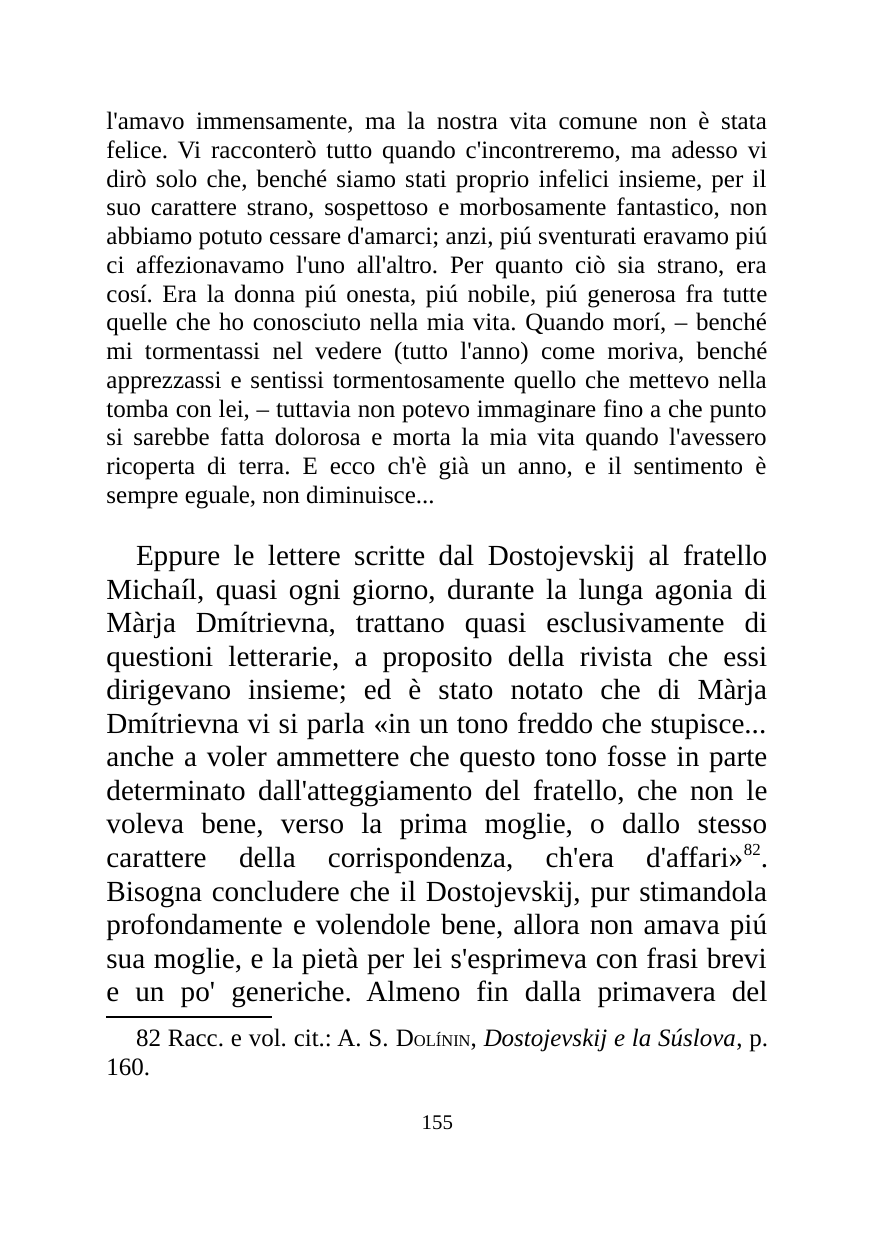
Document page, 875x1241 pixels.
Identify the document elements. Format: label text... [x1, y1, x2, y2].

text Eppure le lettere scritte dal Dostojevskij al fratello Michaíl, quasi ogni giorno, durante la lunga agonia di Màrja Dmítrievna, trattano quasi esclusivamente di questioni letterarie, a proposito della rivista che essi dirigevano insieme; ed è stato notato che di Màrja Dmítrievna vi si parla «in un tono freddo che stupisce... anche a voler ammettere che questo tono fosse in parte determinato dall'atteggiamento del fratello, che non le voleva bene, verso la prima moglie, o dallo stesso carattere della corrispondenza, ch'era d'affari». Bisogna concludere che il Dostojevskij, pur stimandola profondamente e volendole bene, allora non amava piú sua moglie, e la pietà per lei s'esprimeva con frasi brevi e un po' generiche. Almeno fin dalla primavera del [106, 538, 768, 1008]
text l'amavo immensamente, ma la nostra vita comune non è stata felice. Vi racconterò tutto quando c'incontreremo, ma adesso vi dirò solo che, benché siamo stati proprio infelici insieme, per il suo carattere strano, sospettoso e morbosamente fantastico, non abbiamo potuto cessare d'amarci; anzi, piú sventurati eravamo piú ci affezionavamo l'uno all'altro. Per quanto ciò sia strano, era cosí. Era la donna piú onesta, piú nobile, piú generosa fra tutte quelle che ho conosciuto nella mia vita. Quando morí, – benché mi tormentassi nel vedere (tutto l'anno) come moriva, benché apprezzassi e sentissi tormentosamente quello che mettevo nella tomba con lei, – tuttavia non potevo immaginare fino a che punto si sarebbe fatta dolorosa e morta la mia vita quando l'avessero ricoperta di terra. E ecco ch'è già un anno, e il sentimento è sempre eguale, non diminuisce... [106, 106, 768, 509]
text Racc. e vol. cit.: A. S. Dolínin, Dostojevskij e la Súslova, p. 160. [106, 1023, 768, 1080]
